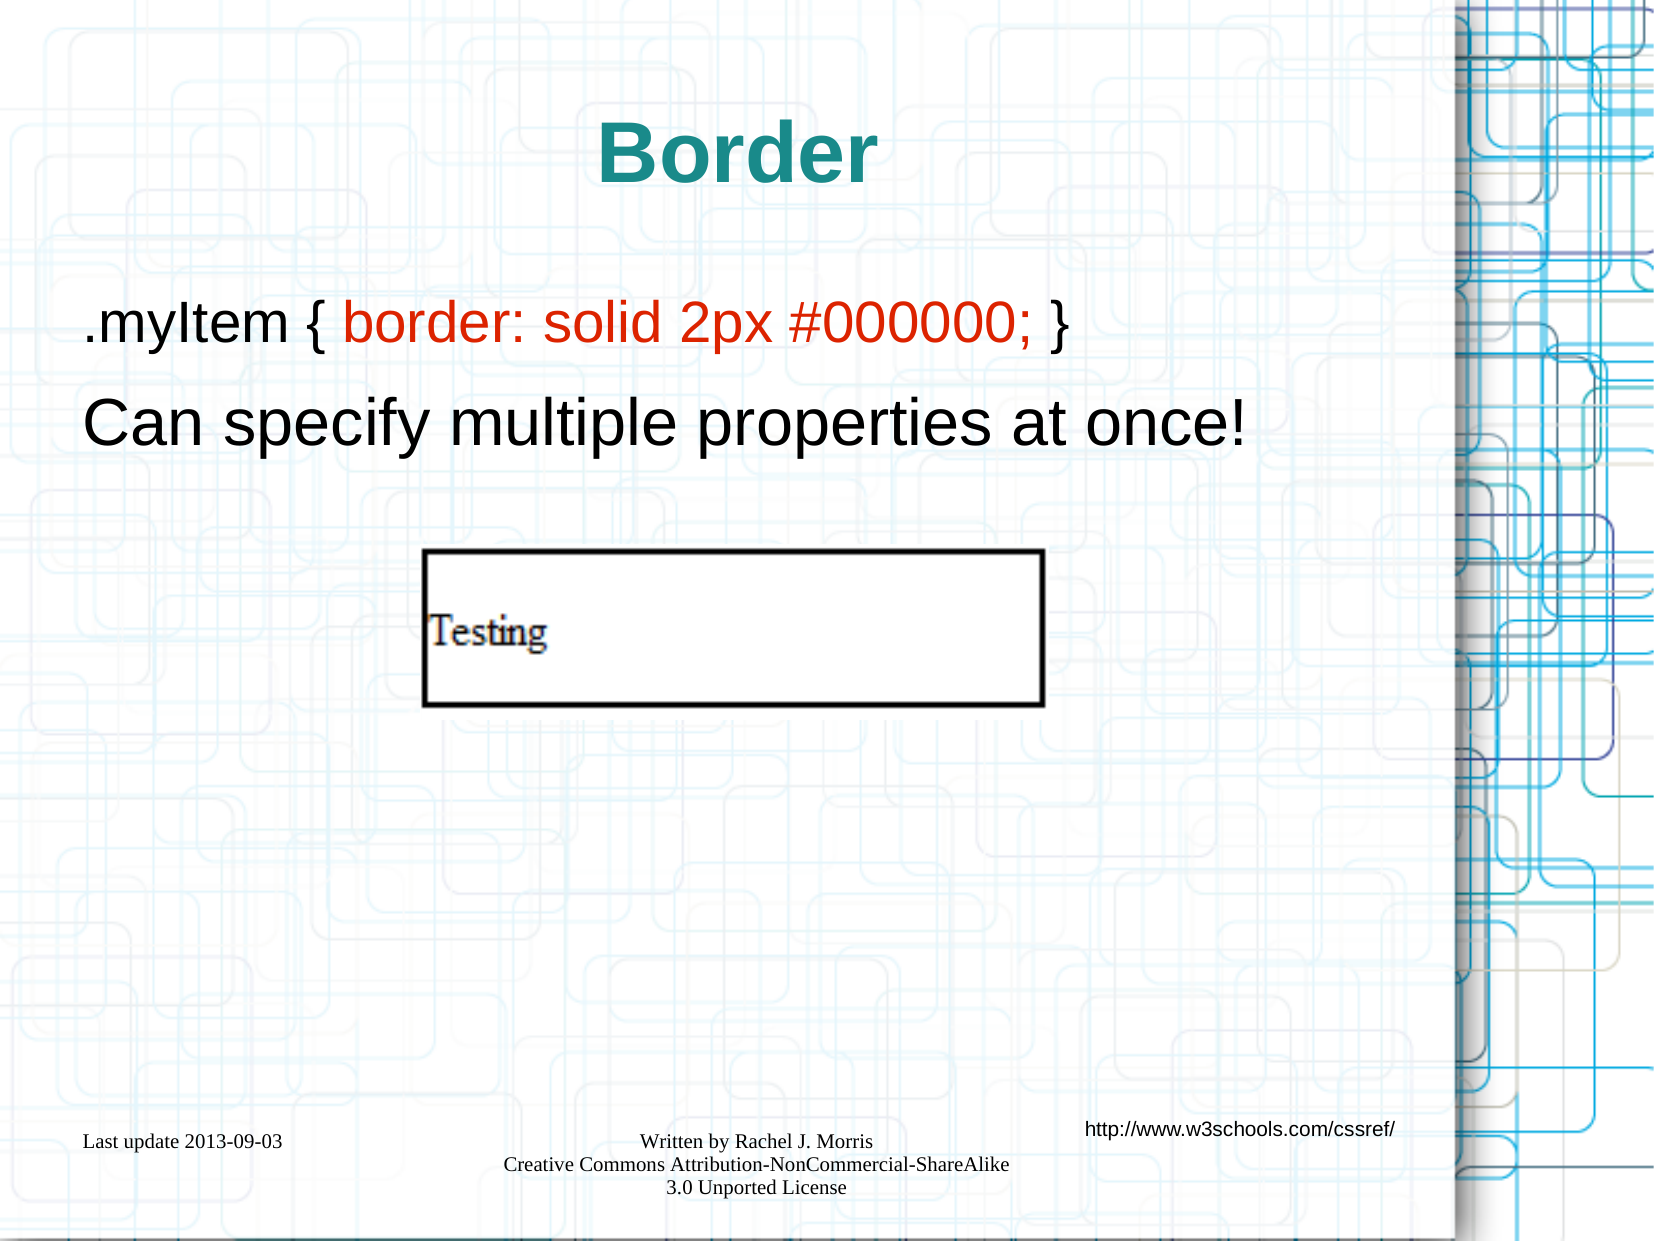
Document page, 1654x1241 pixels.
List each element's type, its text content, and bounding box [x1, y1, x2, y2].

title Border [59, 49, 1418, 257]
picture [0, 0, 1654, 1241]
list .myItem { border: solid 2px #000000; } Can specify multiple properties at once! [82, 290, 1418, 1010]
text_box http://www.w3schools.com/cssref/ [1050, 1110, 1411, 1149]
